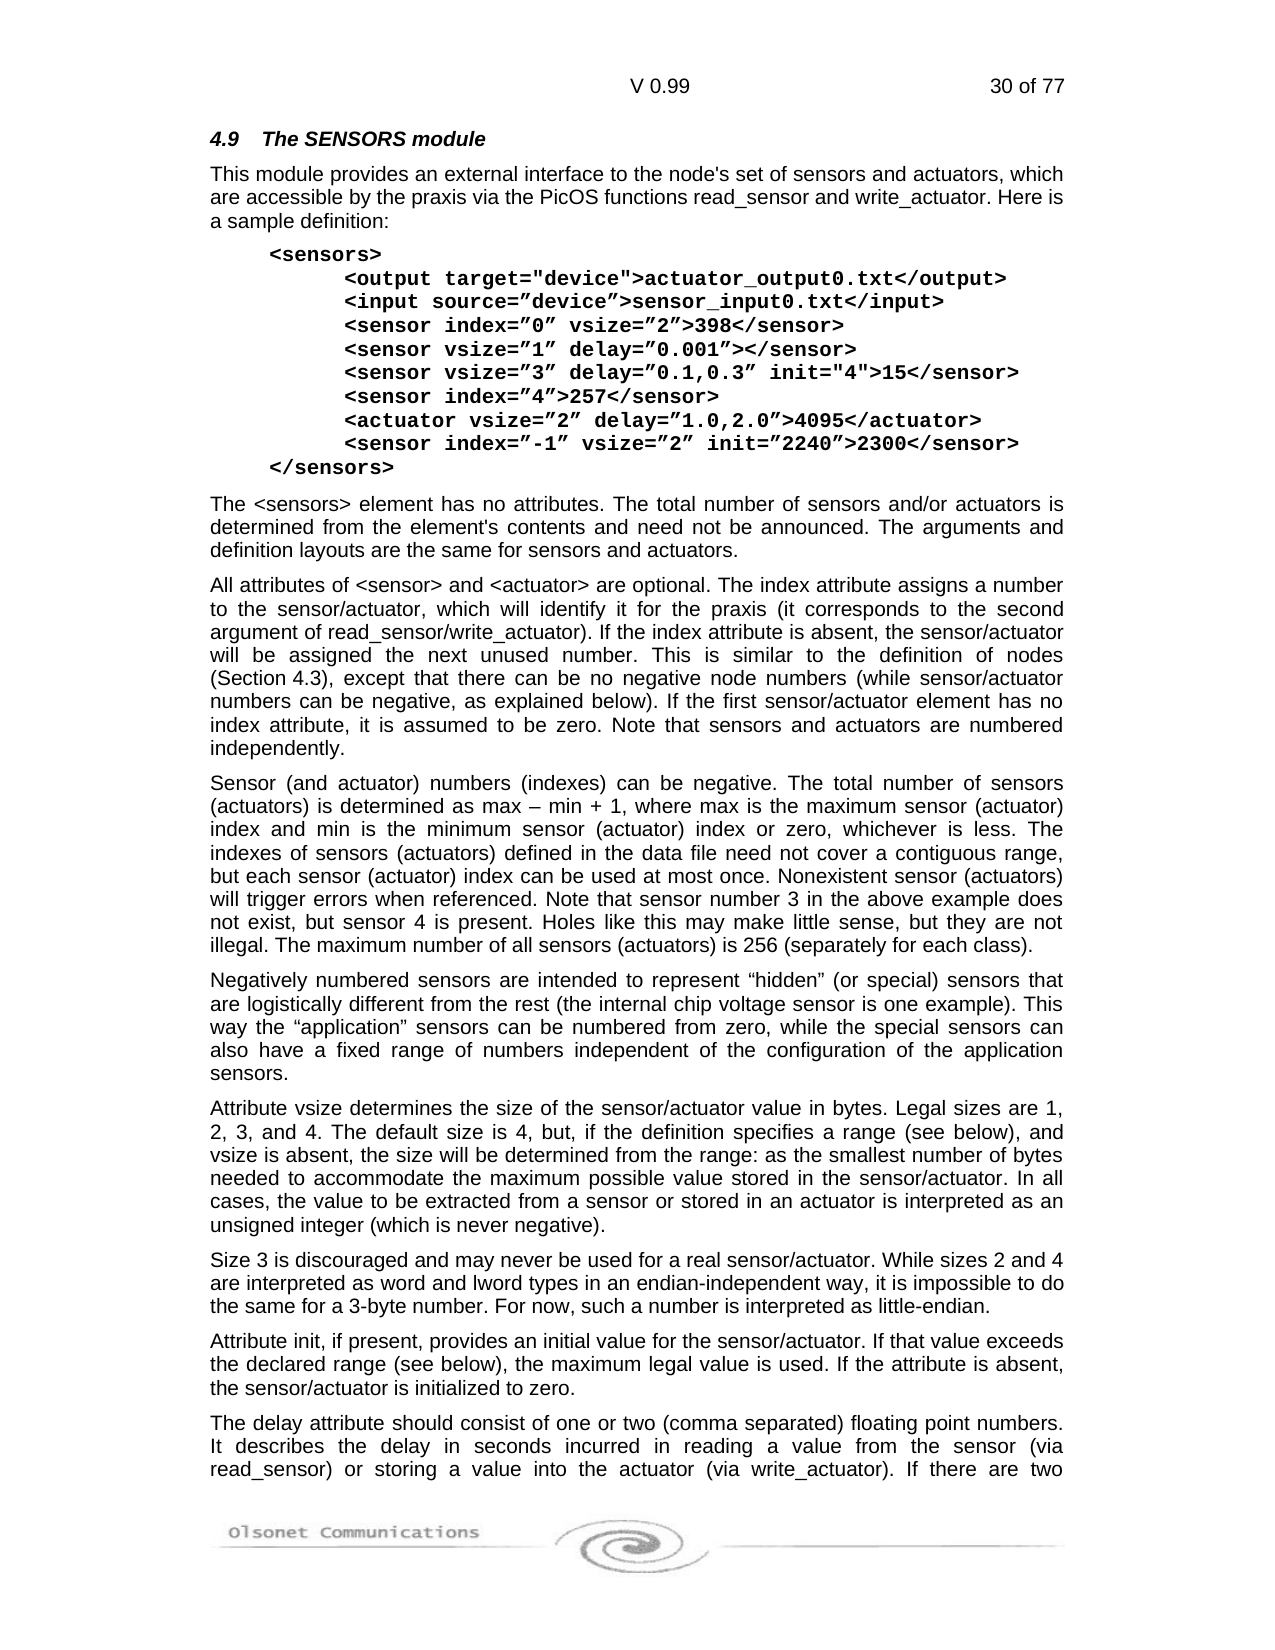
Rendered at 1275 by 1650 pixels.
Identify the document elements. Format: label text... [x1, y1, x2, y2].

subtitle The SENSORS module [210, 128, 1065, 151]
text Sensor (and actuator) numbers (indexes) can be negative. The total number of sensors (actuators) is determined as max – min + 1, where max is the maximum sensor (actuator) index and min is the minimum sensor (actuator) index or zero, whichever is less. The indexes of sensors (actuators) defined in the data file need not cover a contiguous range, but each sensor (actuator) index can be used at most once. Nonexistent sensor (actuators) will trigger errors when referenced. Note that sensor number 3 in the above example does not exist, but sensor 4 is present. Holes like this may make little sense, but they are not illegal. The maximum number of all sensors (actuators) is 256 (separately for each class). [210, 771, 1065, 957]
text The delay attribute should consist of one or two (comma separated) floating point numbers. It describes the delay in seconds incurred in reading a value from the sensor (via read_sensor) or storing a value into the actuator (via write_actuator). If there are two [210, 1411, 1065, 1481]
text This module provides an external interface to the node's set of sensors and actuators, which are accessible by the praxis via the PicOS functions read_sensor and write_actuator. Here is a sample definition: [210, 163, 1065, 232]
text <output target="device">actuator_output0.txt</output> [269, 268, 1065, 291]
text <sensor index=”-1” vsize=”2” init=”2240”>2300</sensor> [269, 433, 1065, 457]
text <sensor index=”4”>257</sensor> [269, 386, 1065, 410]
text The <sensors> element has no attributes. The total number of sensors and/or actuators is determined from the element's contents and need not be announced. The arguments and definition layouts are the same for sensors and actuators. [210, 492, 1065, 562]
text All attributes of <sensor> and <actuator> are optional. The index attribute assigns a number to the sensor/actuator, which will identify it for the praxis (it corresponds to the second argument of read_sensor/write_actuator). If the index attribute is absent, the sensor/actuator will be assigned the next unused number. This is similar to the definition of nodes (Section 4.3), except that there can be no negative node numbers (while sensor/actuator numbers can be negative, as explained below). If the first sensor/actuator element has no index attribute, it is assumed to be zero. Note that sensors and actuators are numbered independently. [210, 574, 1065, 760]
text Attribute init, if present, provides an initial value for the sensor/actuator. If that value exceeds the declared range (see below), the maximum legal value is used. If the attribute is absent, the sensor/actuator is initialized to zero. [210, 1329, 1065, 1399]
text <sensors> [269, 244, 1065, 268]
text <sensor vsize=”1” delay=”0.001”></sensor> [269, 339, 1065, 362]
text <input source=”device”>sensor_input0.txt</input> [269, 291, 1065, 315]
picture [210, 1504, 1065, 1596]
text Attribute vsize determines the size of the sensor/actuator value in bytes. Legal sizes are 1, 2, 3, and 4. The default size is 4, but, if the definition specifies a range (see below), and vsize is absent, the size will be determined from the range: as the smallest number of bytes needed to accommodate the maximum possible value stored in the sensor/actuator. In all cases, the value to be extracted from a sensor or stored in an actuator is interpreted as an unsigned integer (which is never negative). [210, 1097, 1065, 1236]
text <sensor vsize=”3” delay=”0.1,0.3” init="4">15</sensor> [269, 362, 1065, 386]
text Negatively numbered sensors are intended to represent “hidden” (or special) sensors that are logistically different from the rest (the internal chip voltage sensor is one example). This way the “application” sensors can be numbered from zero, while the special sensors can also have a fixed range of numbers independent of the configuration of the application sensors. [210, 969, 1065, 1085]
text </sensors> [269, 457, 1065, 481]
text <sensor index=”0” vsize=”2”>398</sensor> [269, 315, 1065, 339]
text Size 3 is discouraged and may never be used for a real sensor/actuator. While sizes 2 and 4 are interpreted as word and lword types in an endian-independent way, it is impossible to do the same for a 3-byte number. For now, such a number is interpreted as little-endian. [210, 1248, 1065, 1318]
text <actuator vsize=”2” delay=”1.0,2.0”>4095</actuator> [269, 410, 1065, 433]
